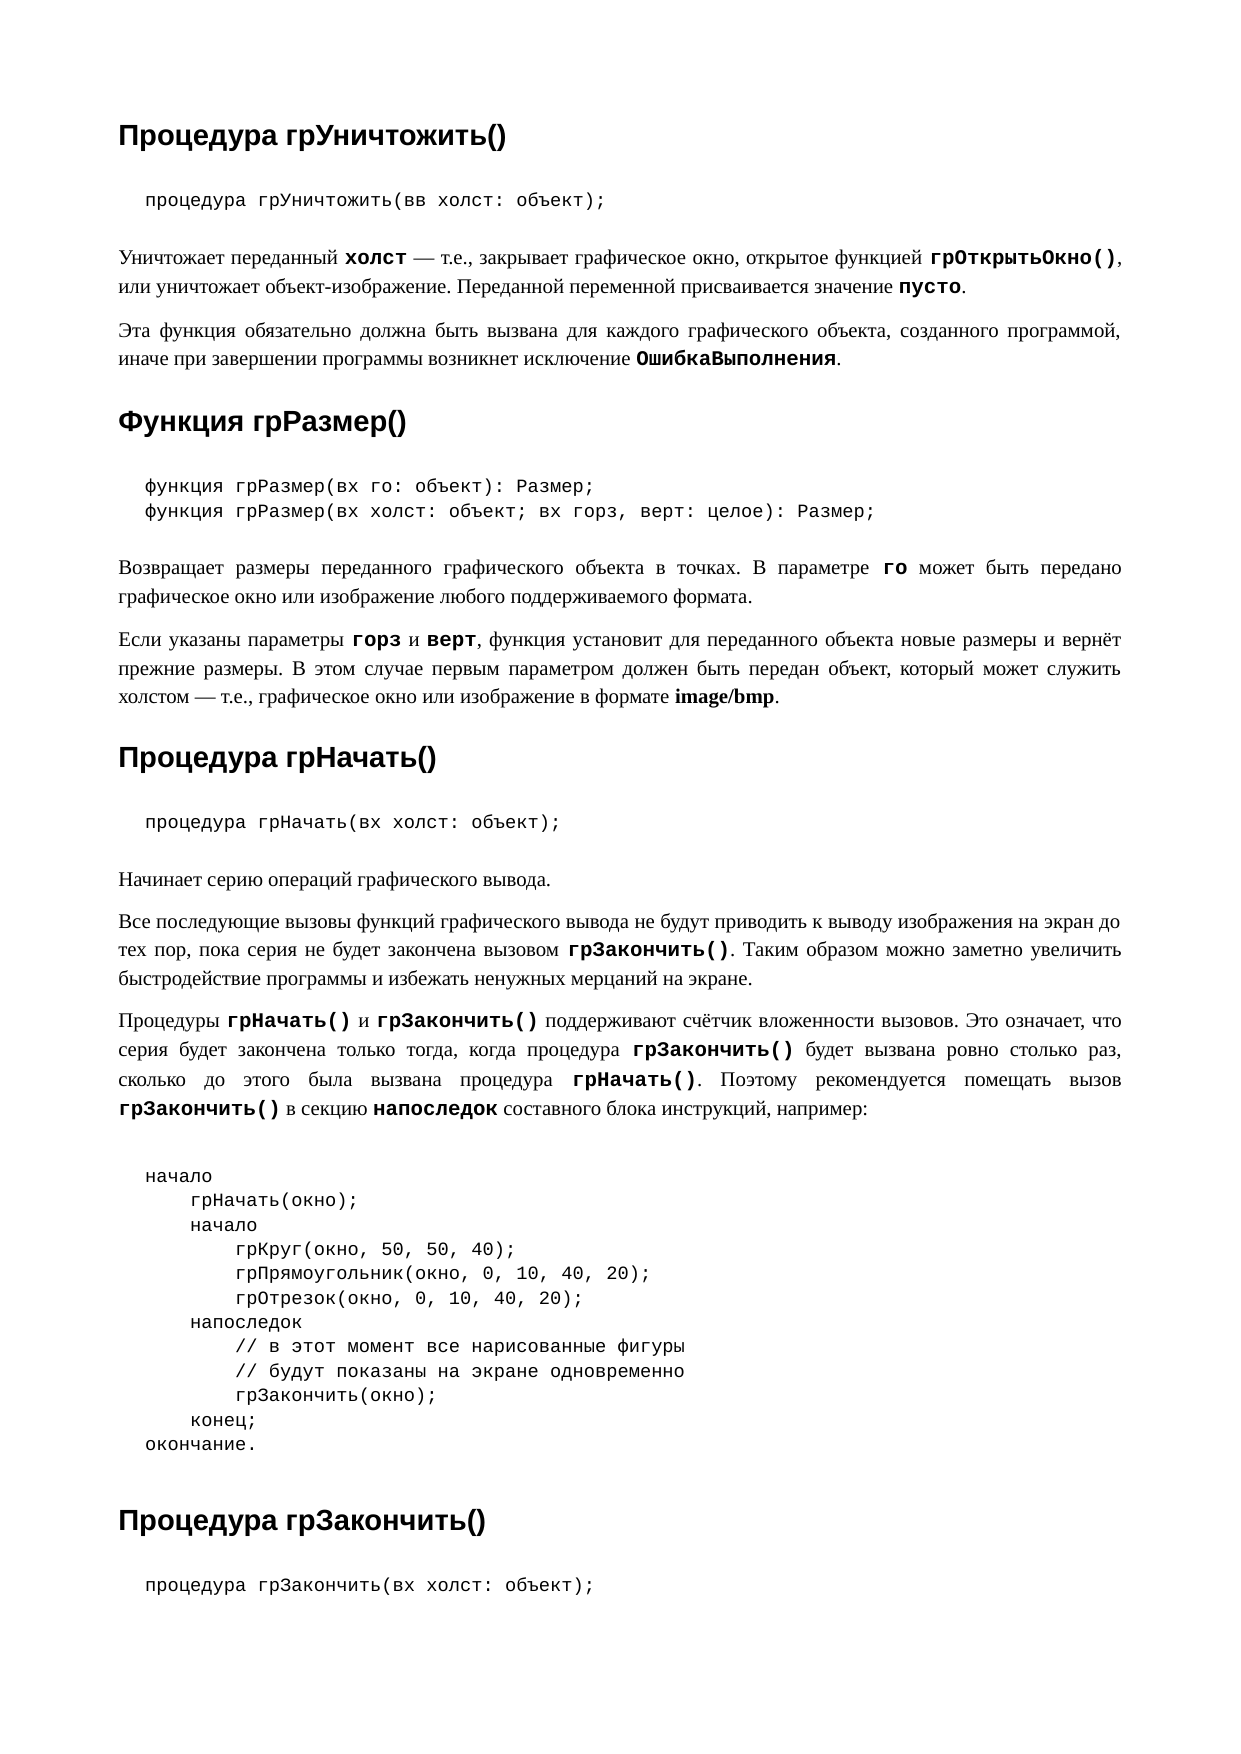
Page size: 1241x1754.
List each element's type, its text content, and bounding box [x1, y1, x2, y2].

text Если указаны параметры горз и верт, функция установит для переданного объекта новые размеры и вернёт прежние размеры. В этом случае первым параметром должен быть передан объект, который может служить холстом — т.е., графическое окно или изображение в формате image/bmp. [118, 627, 1122, 708]
text процедура грЗакончить(вх холст: объект); [136, 1567, 1104, 1606]
text процедура грНачать(вх холст: объект); [136, 804, 1104, 843]
text Уничтожает переданный холст — т.е., закрывает графическое окно, открытое функцией грОткрытьОкно(), или уничтожает объект-изображение. Переданной переменной присваивается значение пусто. [118, 244, 1122, 299]
subtitle Процедура грУничтожить() [118, 118, 1122, 152]
subtitle Функция грРазмер() [118, 404, 1122, 438]
text Все последующие вызовы функций графического вывода не будут приводить к выводу изображения на экран до тех пор, пока серия не будет закончена вызовом грЗакончить(). Таким образом можно заметно увеличить быстродействие программы и избежать ненужных мерцаний на экране. [118, 909, 1122, 990]
text Процедуры грНачать() и грЗакончить() поддерживают счётчик вложенности вызовов. Это означает, что серия будет закончена только тогда, когда процедура грЗакончить() будет вызвана ровно столько раз, сколько до этого была вызвана процедура грНачать(). Поэтому рекомендуется помещать вызов грЗакончить() в секцию напоследок составного блока инструкций, например: [118, 1008, 1122, 1122]
text процедура грУничтожить(вв холст: объект); [136, 182, 1104, 221]
subtitle Процедура грЗакончить() [118, 1503, 1122, 1537]
text Эта функция обязательно должна быть вызвана для каждого графического объекта, созданного программой, иначе при завершении программы возникнет исключение ОшибкаВыполнения. [118, 318, 1122, 371]
subtitle Процедура грНачать() [118, 740, 1122, 774]
text Возвращает размеры переданного графического объекта в точках. В параметре го может быть передано графическое окно или изображение любого поддерживаемого формата. [118, 555, 1122, 608]
text функция грРазмер(вх го: объект): Размер; функция грРазмер(вх холст: объект; вх горз, верт: целое): Размер; [136, 468, 1104, 531]
text Начинает серию операций графического вывода. [118, 867, 1122, 891]
text начало грНачать(окно); начало грКруг(окно, 50, 50, 40); грПрямоугольник(окно, 0, 10, 40, 20); грОтрезок(окно, 0, 10, 40, 20); напоследок // в этот момент все нарисованные фигуры // будут показаны на экране одновременно грЗакончить(окно); конец; окончание. [136, 1158, 1104, 1465]
